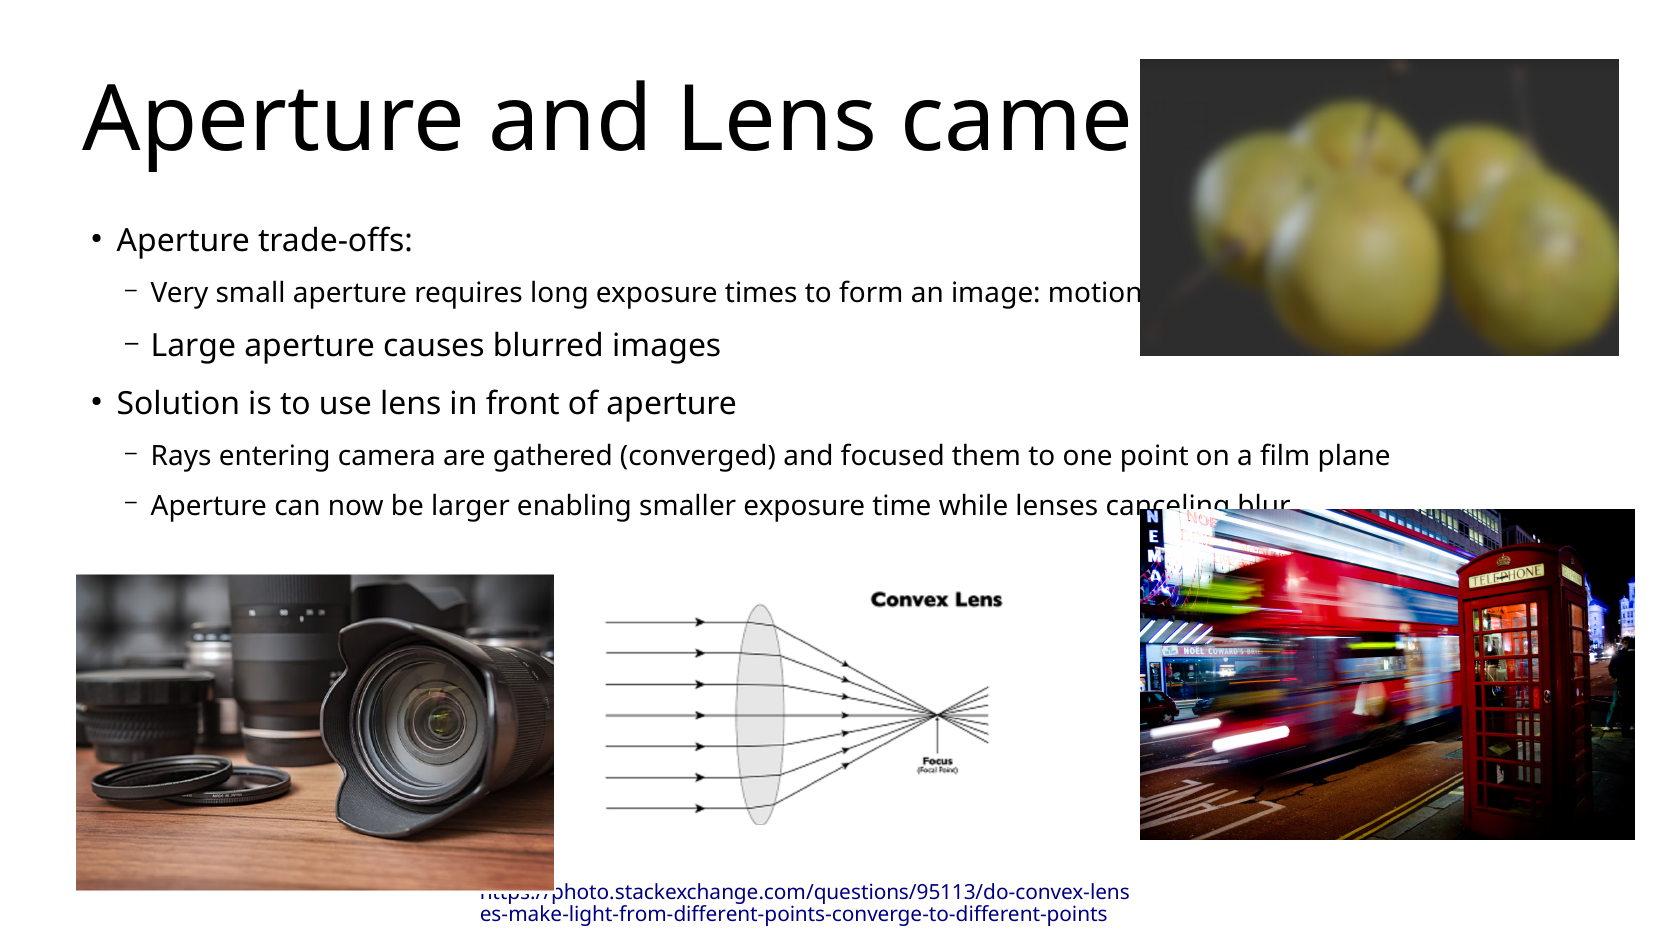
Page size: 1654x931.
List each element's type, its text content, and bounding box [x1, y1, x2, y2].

title Aperture and Lens camera [82, 37, 1571, 193]
picture [73, 569, 556, 894]
picture [1140, 59, 1619, 356]
list Aperture trade-offs: Very small aperture requires long exposure times to form an image: motion blur Large aperture causes blurred images Solution is to use lens in front of aperture Rays entering camera are gathered (converged) and focused them to one point on a film plane Aperture can now be larger enabling smaller exposure time while lenses canceling blur [82, 217, 1571, 526]
picture [1140, 509, 1635, 841]
text_box https://photo.stackexchange.com/questions/95113/do-convex-lenses-make-light-from-different-points-converge-to-different-points [465, 870, 1156, 911]
picture [600, 586, 1047, 826]
